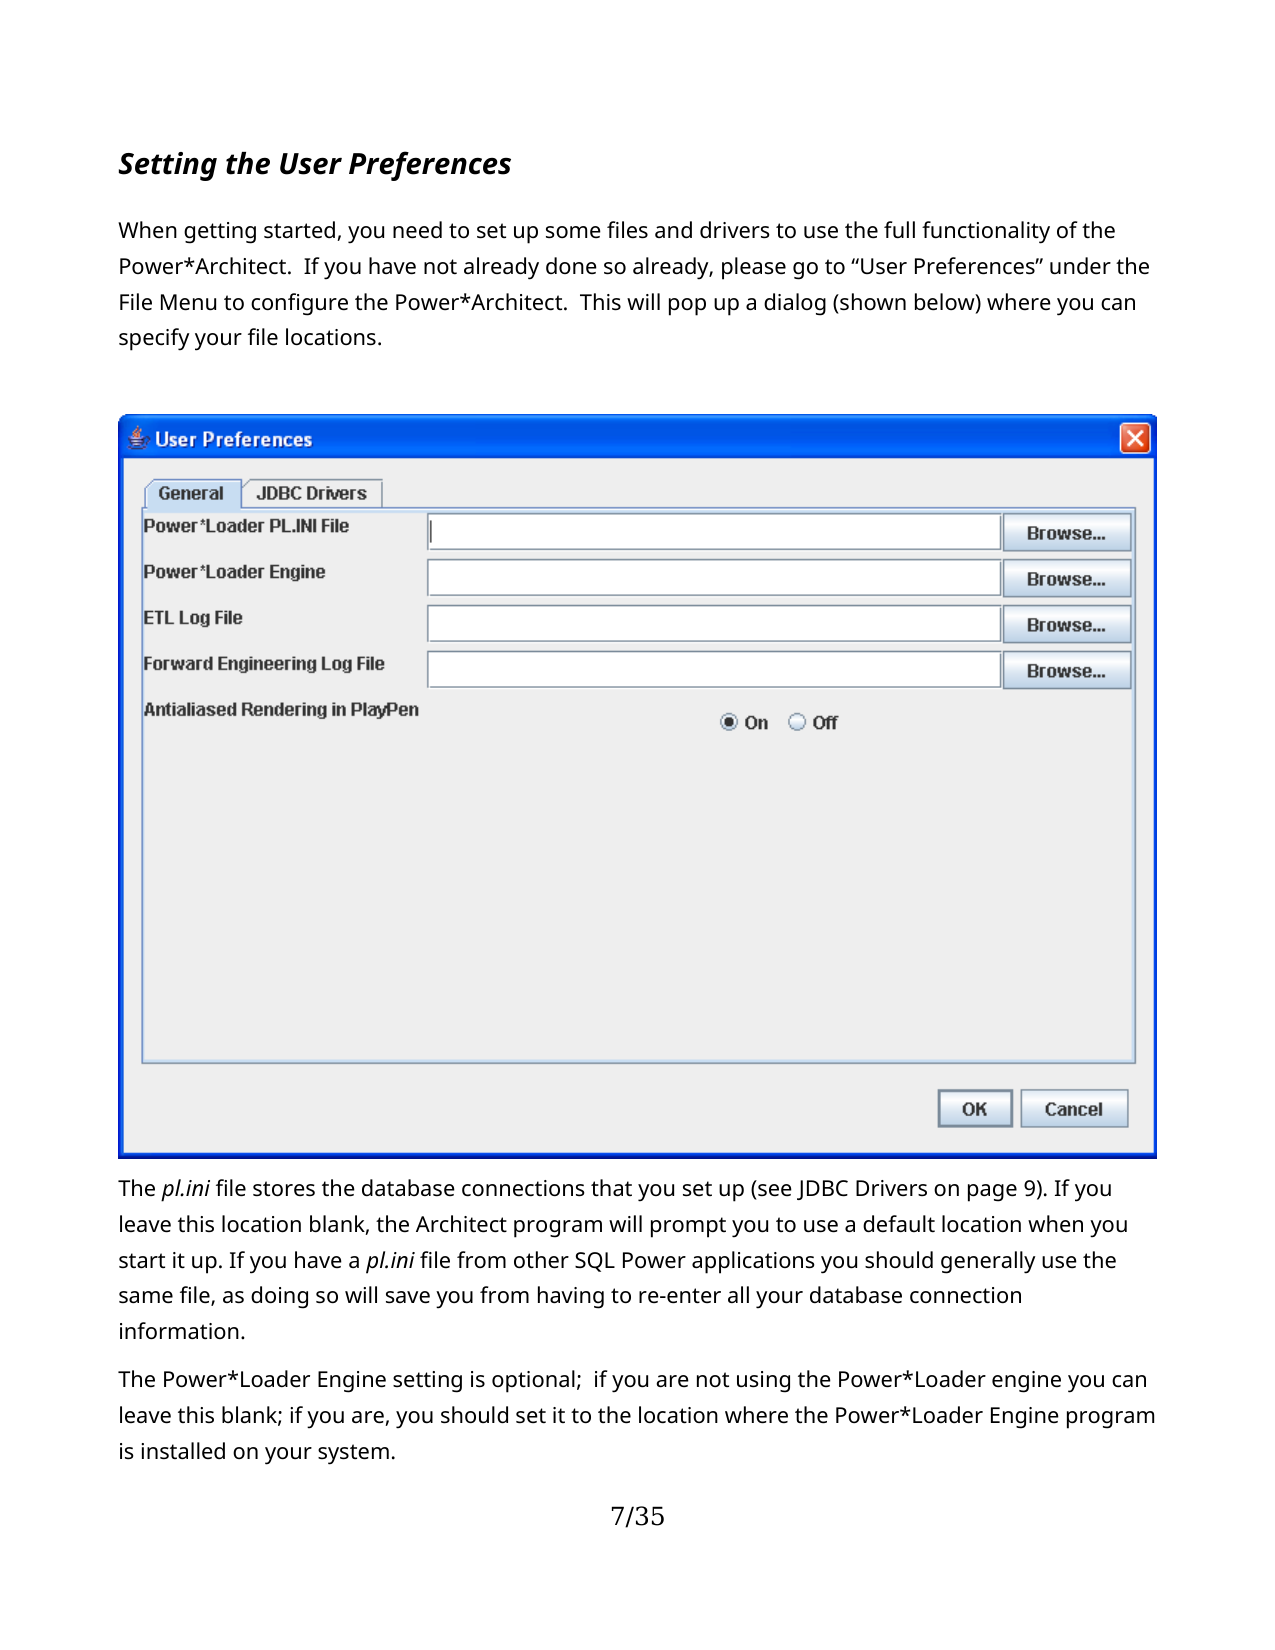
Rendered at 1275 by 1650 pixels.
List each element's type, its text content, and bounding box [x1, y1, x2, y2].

text The pl.ini file stores the database connections that you set up (see JDBC Drivers on page 9). If you leave this location blank, the Architect program will prompt you to use a default location when you start it up. If you have a pl.ini file from other SQL Power applications you should generally use the same file, as doing so will save you from having to re-enter all your database connection information. [118, 1173, 1157, 1346]
text When getting started, you need to set up some files and drivers to use the full functionality of the Power*Architect. If you have not already done so already, please go to “User Preferences” under the File Menu to configure the Power*Architect. This will pop up a dialog (shown below) where you can specify your file locations. [118, 215, 1157, 352]
text The Power*Loader Engine setting is optional; if you are not using the Power*Loader engine you can leave this blank; if you are, you should set it to the location where the Power*Loader Engine program is installed on your system. [118, 1364, 1157, 1466]
picture [118, 414, 1157, 1159]
subtitle Setting the User Preferences [118, 143, 1157, 183]
